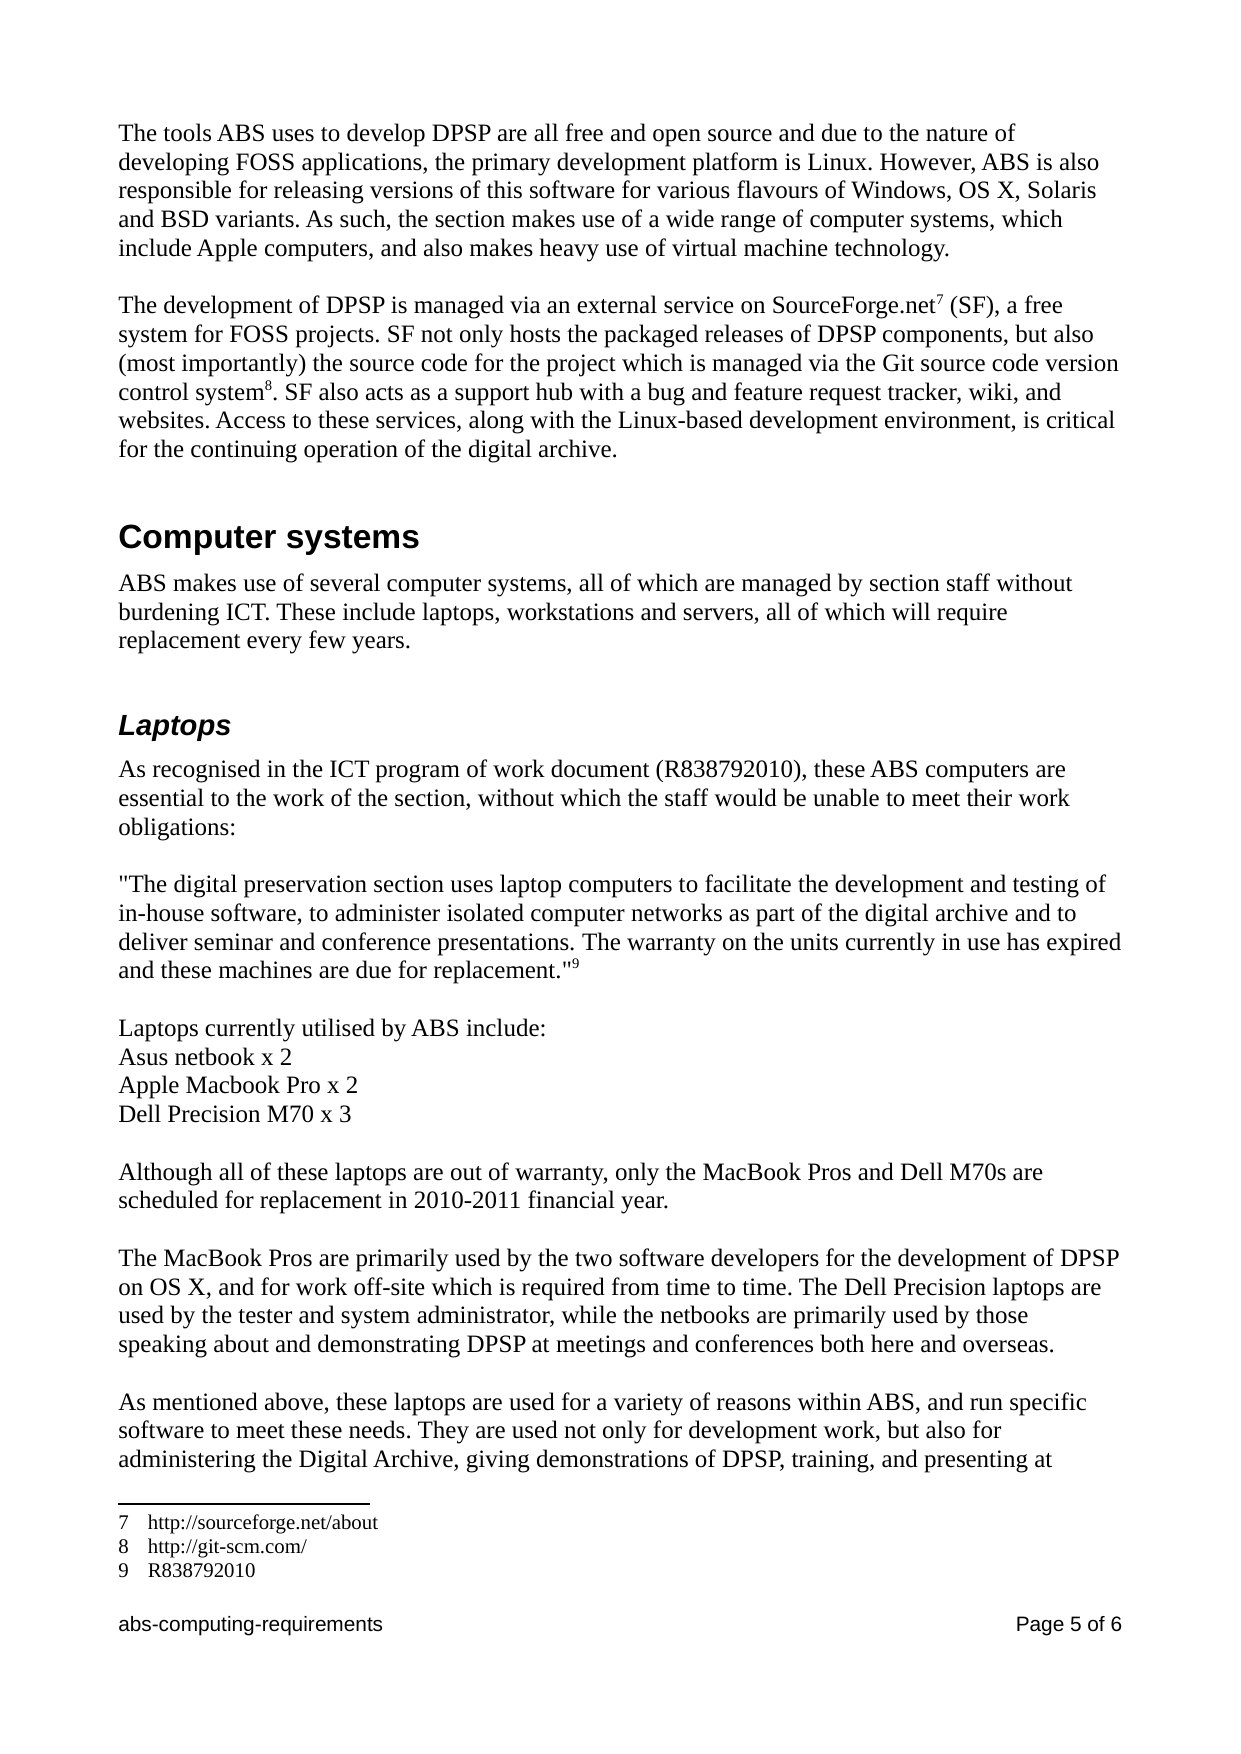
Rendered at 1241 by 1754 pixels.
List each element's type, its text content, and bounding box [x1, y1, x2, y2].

text The development of DPSP is managed via an external service on SourceForge.net (SF), a free system for FOSS projects. SF not only hosts the packaged releases of DPSP components, but also (most importantly) the source code for the project which is managed via the Git source code version control system. SF also acts as a support hub with a bug and feature request tracker, wiki, and websites. Access to these services, along with the Linux-based development environment, is critical for the continuing operation of the digital archive. [118, 291, 1122, 463]
subtitle Laptops [118, 708, 1122, 742]
text ABS makes use of several computer systems, all of which are managed by section staff without burdening ICT. These include laptops, workstations and servers, all of which will require replacement every few years. [118, 568, 1122, 654]
text R838792010 [118, 1558, 1122, 1582]
subtitle Computer systems [118, 517, 1122, 556]
text Dell Precision M70 x 3 [118, 1099, 1122, 1128]
text Asus netbook x 2 [118, 1042, 1122, 1070]
text Although all of these laptops are out of warranty, only the MacBook Pros and Dell M70s are scheduled for replacement in 2010-2011 financial year. [118, 1157, 1122, 1214]
text http://git-scm.com/ [118, 1534, 1122, 1558]
text The tools ABS uses to develop DPSP are all free and open source and due to the nature of developing FOSS applications, the primary development platform is Linux. However, ABS is also responsible for releasing versions of this software for various flavours of Windows, OS X, Solaris and BSD variants. As such, the section makes use of a wide range of computer systems, which include Apple computers, and also makes heavy use of virtual machine technology. [118, 118, 1122, 262]
text As recognised in the ICT program of work document (R838792010), these ABS computers are essential to the work of the section, without which the staff would be unable to meet their work obligations: "The digital preservation section uses laptop computers to facilitate the development and testing of in-house software, to administer isolated computer networks as part of the digital archive and to deliver seminar and conference presentations. The warranty on the units currently in use has expired and these machines are due for replacement." [118, 754, 1122, 1013]
text Apple Macbook Pro x 2 [118, 1070, 1122, 1099]
text http://sourceforge.net/about [118, 1510, 1122, 1534]
text As mentioned above, these laptops are used for a variety of reasons within ABS, and run specific software to meet these needs. They are used not only for development work, but also for administering the Digital Archive, giving demonstrations of DPSP, training, and presenting at [118, 1387, 1122, 1473]
text Laptops currently utilised by ABS include: [118, 1013, 1122, 1042]
text The MacBook Pros are primarily used by the two software developers for the development of DPSP on OS X, and for work off-site which is required from time to time. The Dell Precision laptops are used by the tester and system administrator, while the netbooks are primarily used by those speaking about and demonstrating DPSP at meetings and conferences both here and overseas. [118, 1243, 1122, 1358]
